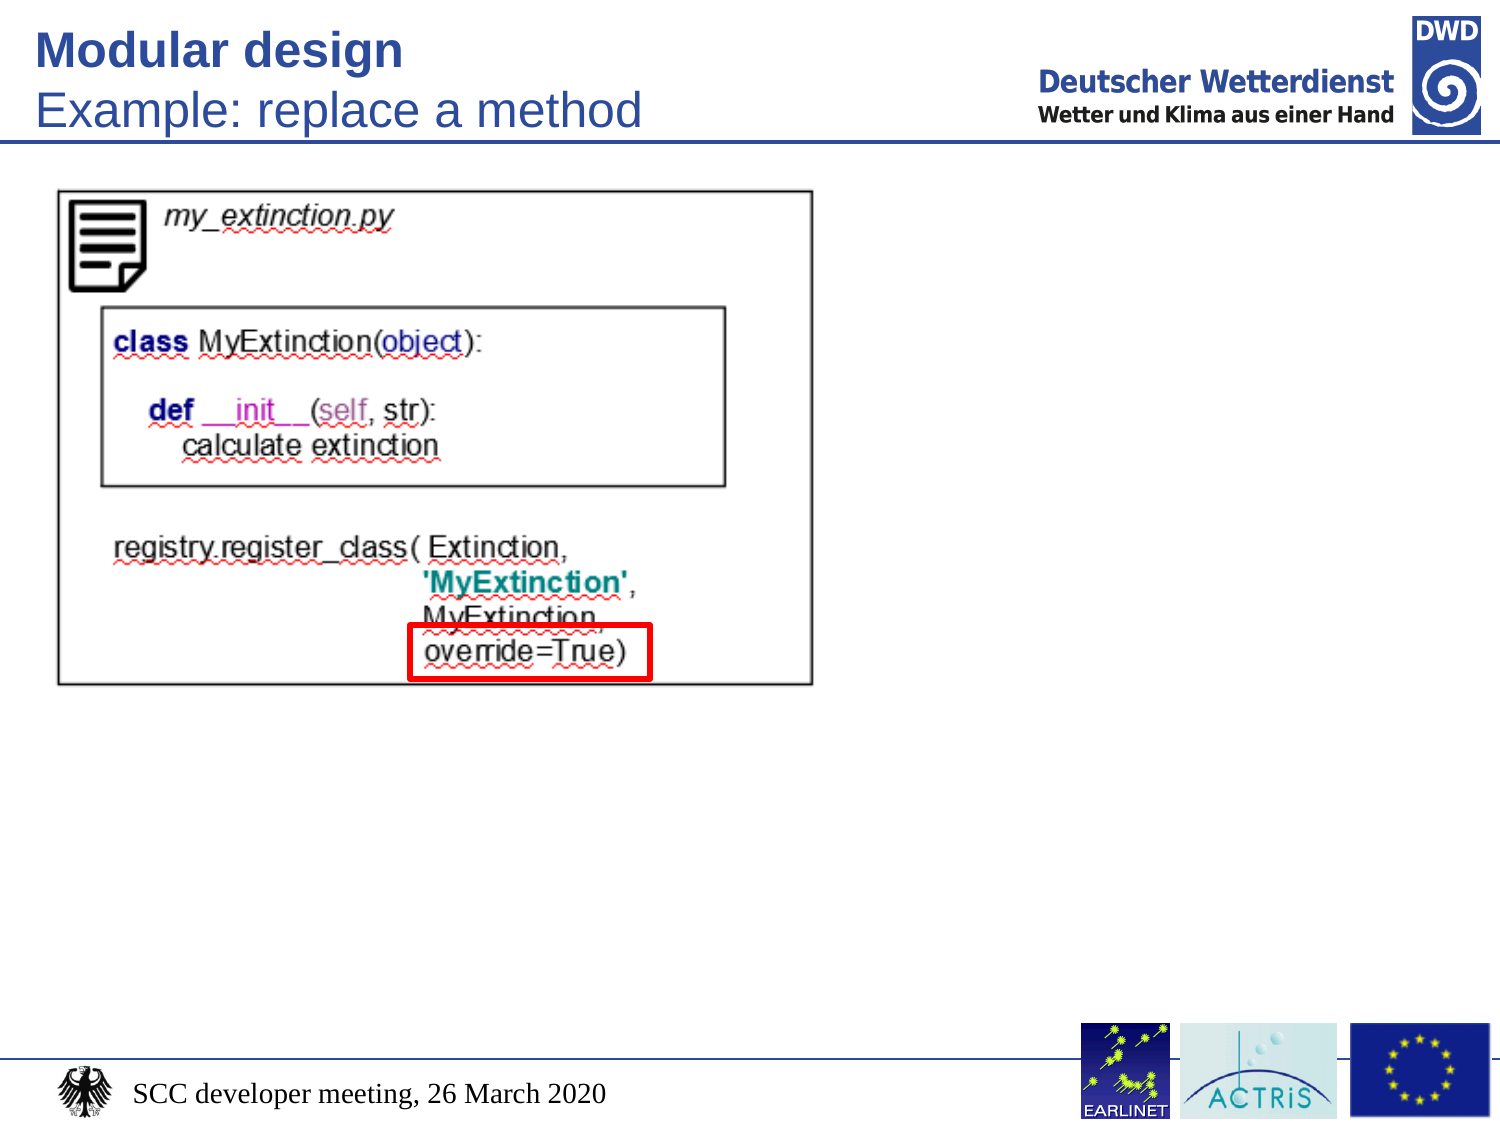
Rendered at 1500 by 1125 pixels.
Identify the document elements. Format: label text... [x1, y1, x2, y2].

picture [1038, 16, 1481, 135]
text_box Modular design Example: replace a method [20, 9, 988, 206]
picture [1350, 1023, 1492, 1119]
picture [55, 1064, 114, 1119]
picture [47, 178, 821, 695]
picture [1180, 1023, 1337, 1119]
picture [1081, 1023, 1170, 1119]
